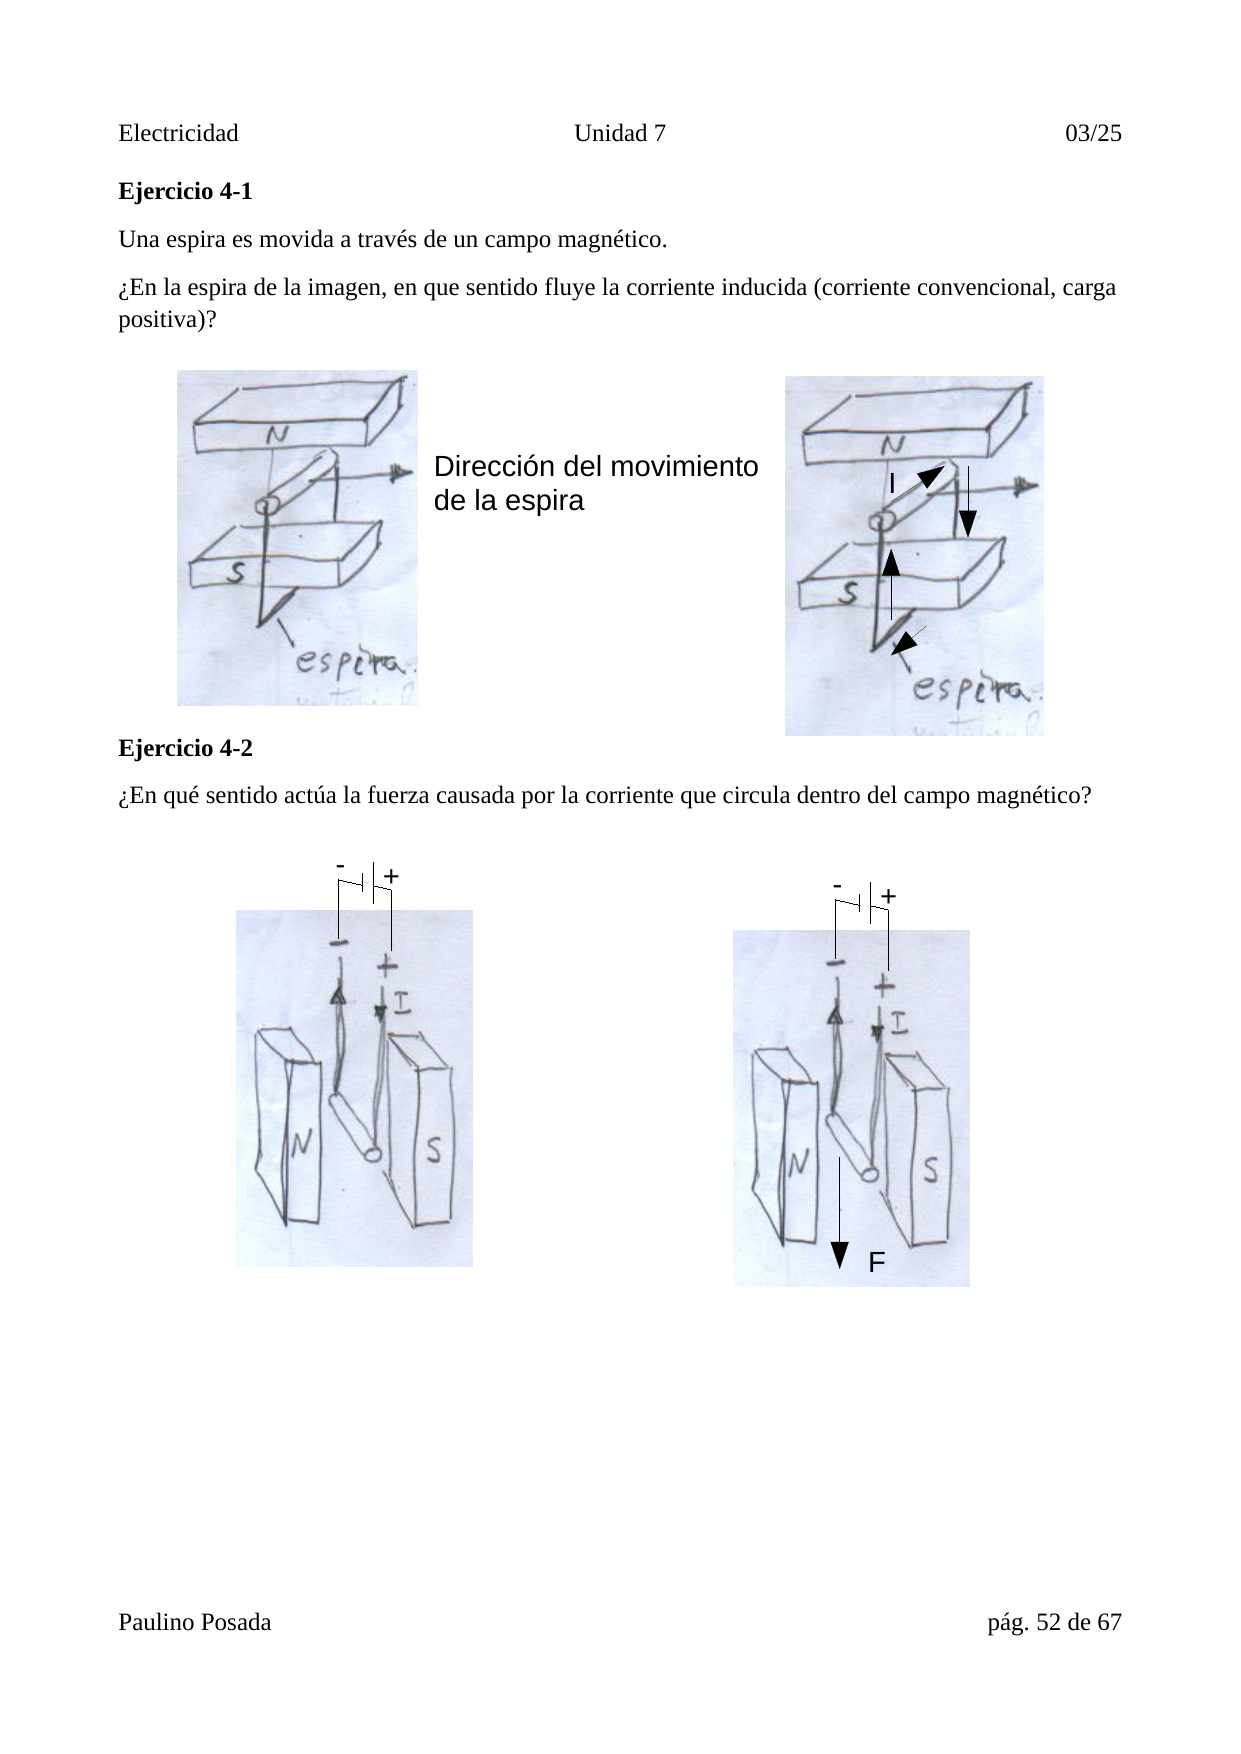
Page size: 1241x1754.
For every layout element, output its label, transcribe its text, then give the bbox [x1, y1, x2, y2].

picture [785, 376, 1044, 736]
text Una espira es movida a través de un campo magnético. [118, 224, 1122, 253]
text Ejercicio 4-2 [118, 733, 1122, 762]
picture [236, 910, 473, 1267]
text Ejercicio 4-1 [118, 176, 1122, 205]
text ¿En la espira de la imagen, en que sentido fluye la corriente inducida (corriente convencional, carga positiva)? [118, 272, 1122, 333]
picture [177, 370, 418, 706]
text ¿En qué sentido actúa la fuerza causada por la corriente que circula dentro del campo magnético? [118, 781, 1122, 809]
picture [733, 930, 970, 1287]
